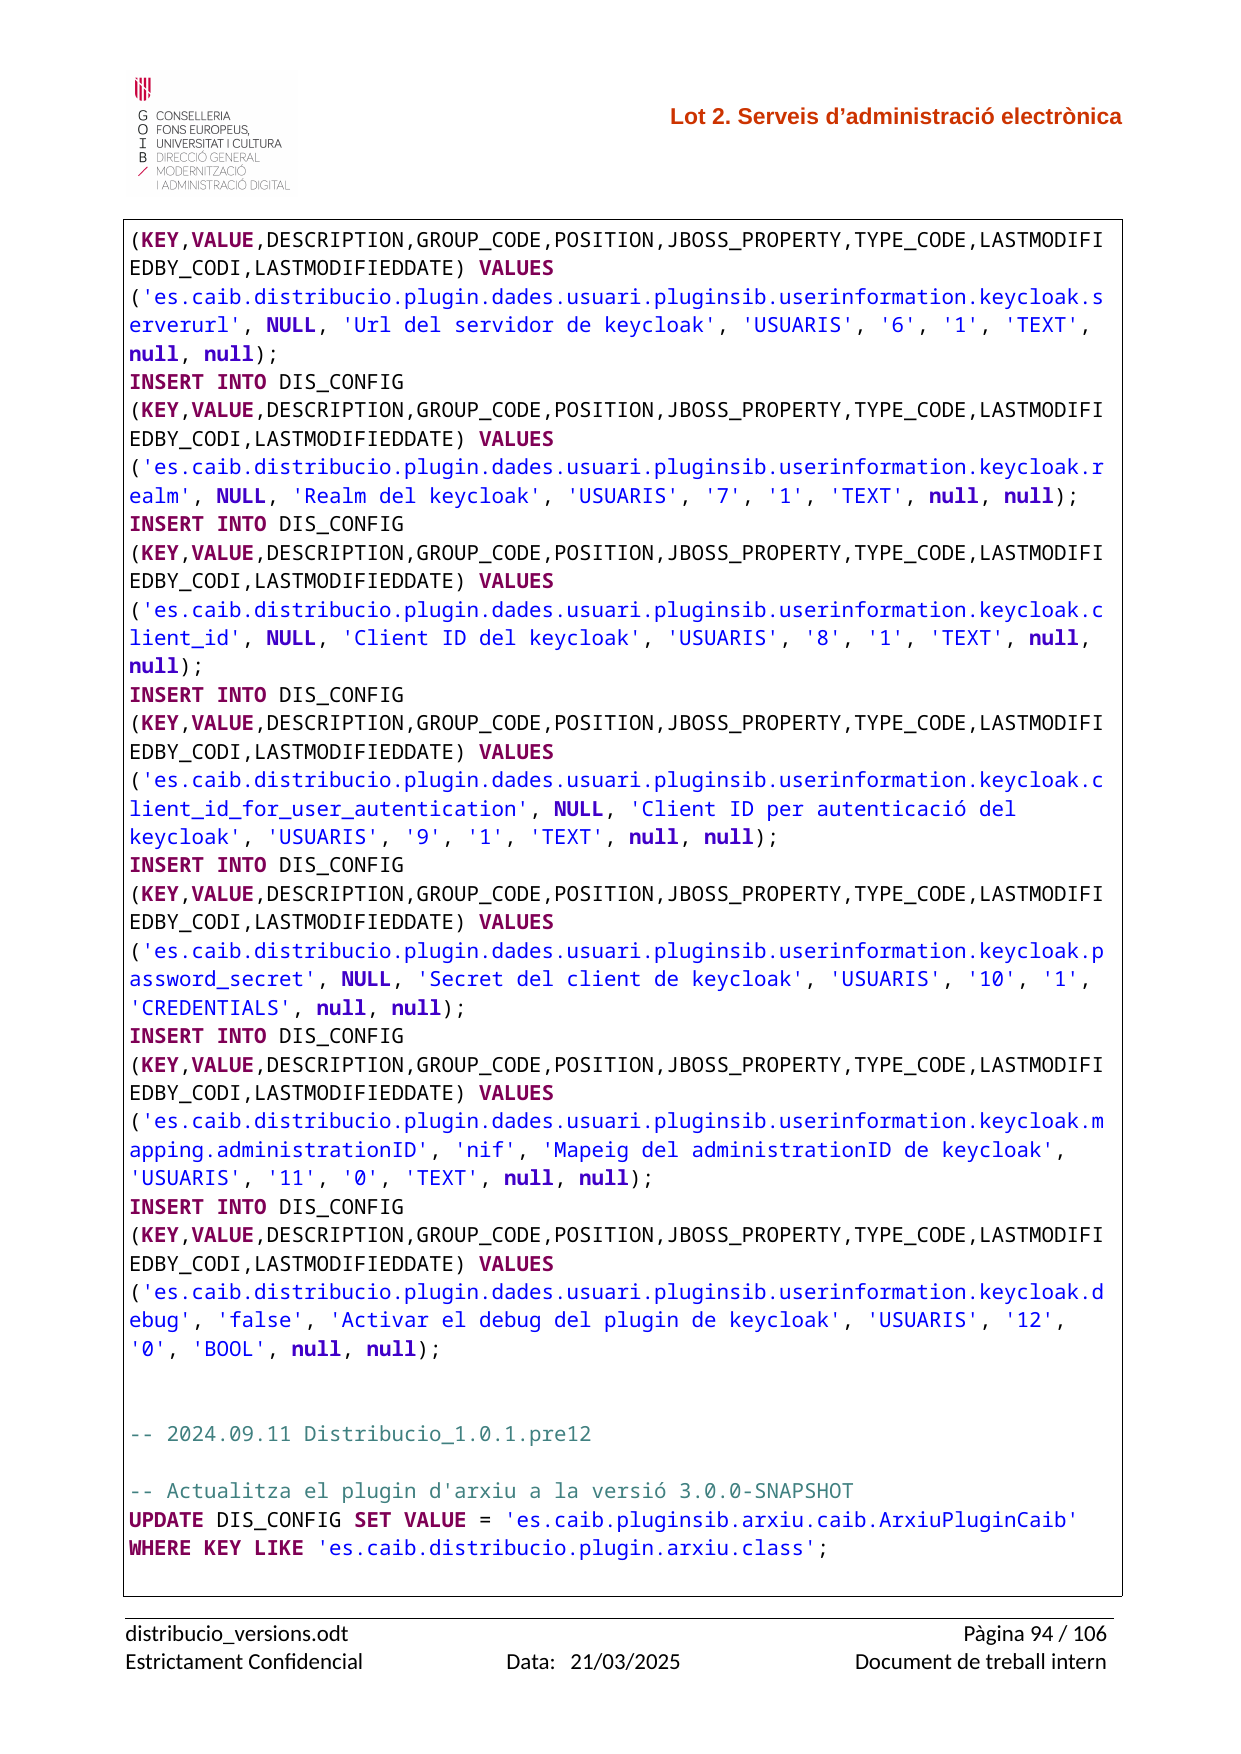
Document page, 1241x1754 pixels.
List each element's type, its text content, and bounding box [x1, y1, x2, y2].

table_header (KEY,VALUE,DESCRIPTION,GROUP_CODE,POSITION,JBOSS_PROPERTY,TYPE_CODE,LASTMODIFIEDBY_CODI,LASTMODIFIEDDATE) VALUES ('es.caib.distribucio.plugin.dades.usuari.pluginsib.userinformation.keycloak.serverurl', NULL, 'Url del servidor de keycloak', 'USUARIS', '6', '1', 'TEXT', null, null); INSERT INTO DIS_CONFIG (KEY,VALUE,DESCRIPTION,GROUP_CODE,POSITION,JBOSS_PROPERTY,TYPE_CODE,LASTMODIFIEDBY_CODI,LASTMODIFIEDDATE) VALUES ('es.caib.distribucio.plugin.dades.usuari.pluginsib.userinformation.keycloak.realm', NULL, 'Realm del keycloak', 'USUARIS', '7', '1', 'TEXT', null, null); INSERT INTO DIS_CONFIG (KEY,VALUE,DESCRIPTION,GROUP_CODE,POSITION,JBOSS_PROPERTY,TYPE_CODE,LASTMODIFIEDBY_CODI,LASTMODIFIEDDATE) VALUES ('es.caib.distribucio.plugin.dades.usuari.pluginsib.userinformation.keycloak.client_id', NULL, 'Client ID del keycloak', 'USUARIS', '8', '1', 'TEXT', null, null); INSERT INTO DIS_CONFIG (KEY,VALUE,DESCRIPTION,GROUP_CODE,POSITION,JBOSS_PROPERTY,TYPE_CODE,LASTMODIFIEDBY_CODI,LASTMODIFIEDDATE) VALUES ('es.caib.distribucio.plugin.dades.usuari.pluginsib.userinformation.keycloak.client_id_for_user_autentication', NULL, 'Client ID per autenticació del keycloak', 'USUARIS', '9', '1', 'TEXT', null, null); INSERT INTO DIS_CONFIG (KEY,VALUE,DESCRIPTION,GROUP_CODE,POSITION,JBOSS_PROPERTY,TYPE_CODE,LASTMODIFIEDBY_CODI,LASTMODIFIEDDATE) VALUES ('es.caib.distribucio.plugin.dades.usuari.pluginsib.userinformation.keycloak.password_secret', NULL, 'Secret del client de keycloak', 'USUARIS', '10', '1', 'CREDENTIALS', null, null); INSERT INTO DIS_CONFIG (KEY,VALUE,DESCRIPTION,GROUP_CODE,POSITION,JBOSS_PROPERTY,TYPE_CODE,LASTMODIFIEDBY_CODI,LASTMODIFIEDDATE) VALUES ('es.caib.distribucio.plugin.dades.usuari.pluginsib.userinformation.keycloak.mapping.administrationID', 'nif', 'Mapeig del administrationID de keycloak', 'USUARIS', '11', '0', 'TEXT', null, null); INSERT INTO DIS_CONFIG (KEY,VALUE,DESCRIPTION,GROUP_CODE,POSITION,JBOSS_PROPERTY,TYPE_CODE,LASTMODIFIEDBY_CODI,LASTMODIFIEDDATE) VALUES ('es.caib.distribucio.plugin.dades.usuari.pluginsib.userinformation.keycloak.debug', 'false', 'Activar el debug del plugin de keycloak', 'USUARIS', '12', '0', 'BOOL', null, null); -- 2024.09.11 Distribucio_1.0.1.pre12 -- Actualitza el plugin d'arxiu a la versió 3.0.0-SNAPSHOT UPDATE DIS_CONFIG SET VALUE = 'es.caib.pluginsib.arxiu.caib.ArxiuPluginCaib' WHERE KEY LIKE 'es.caib.distribucio.plugin.arxiu.class'; [124, 220, 1122, 1596]
picture [126, 70, 299, 197]
